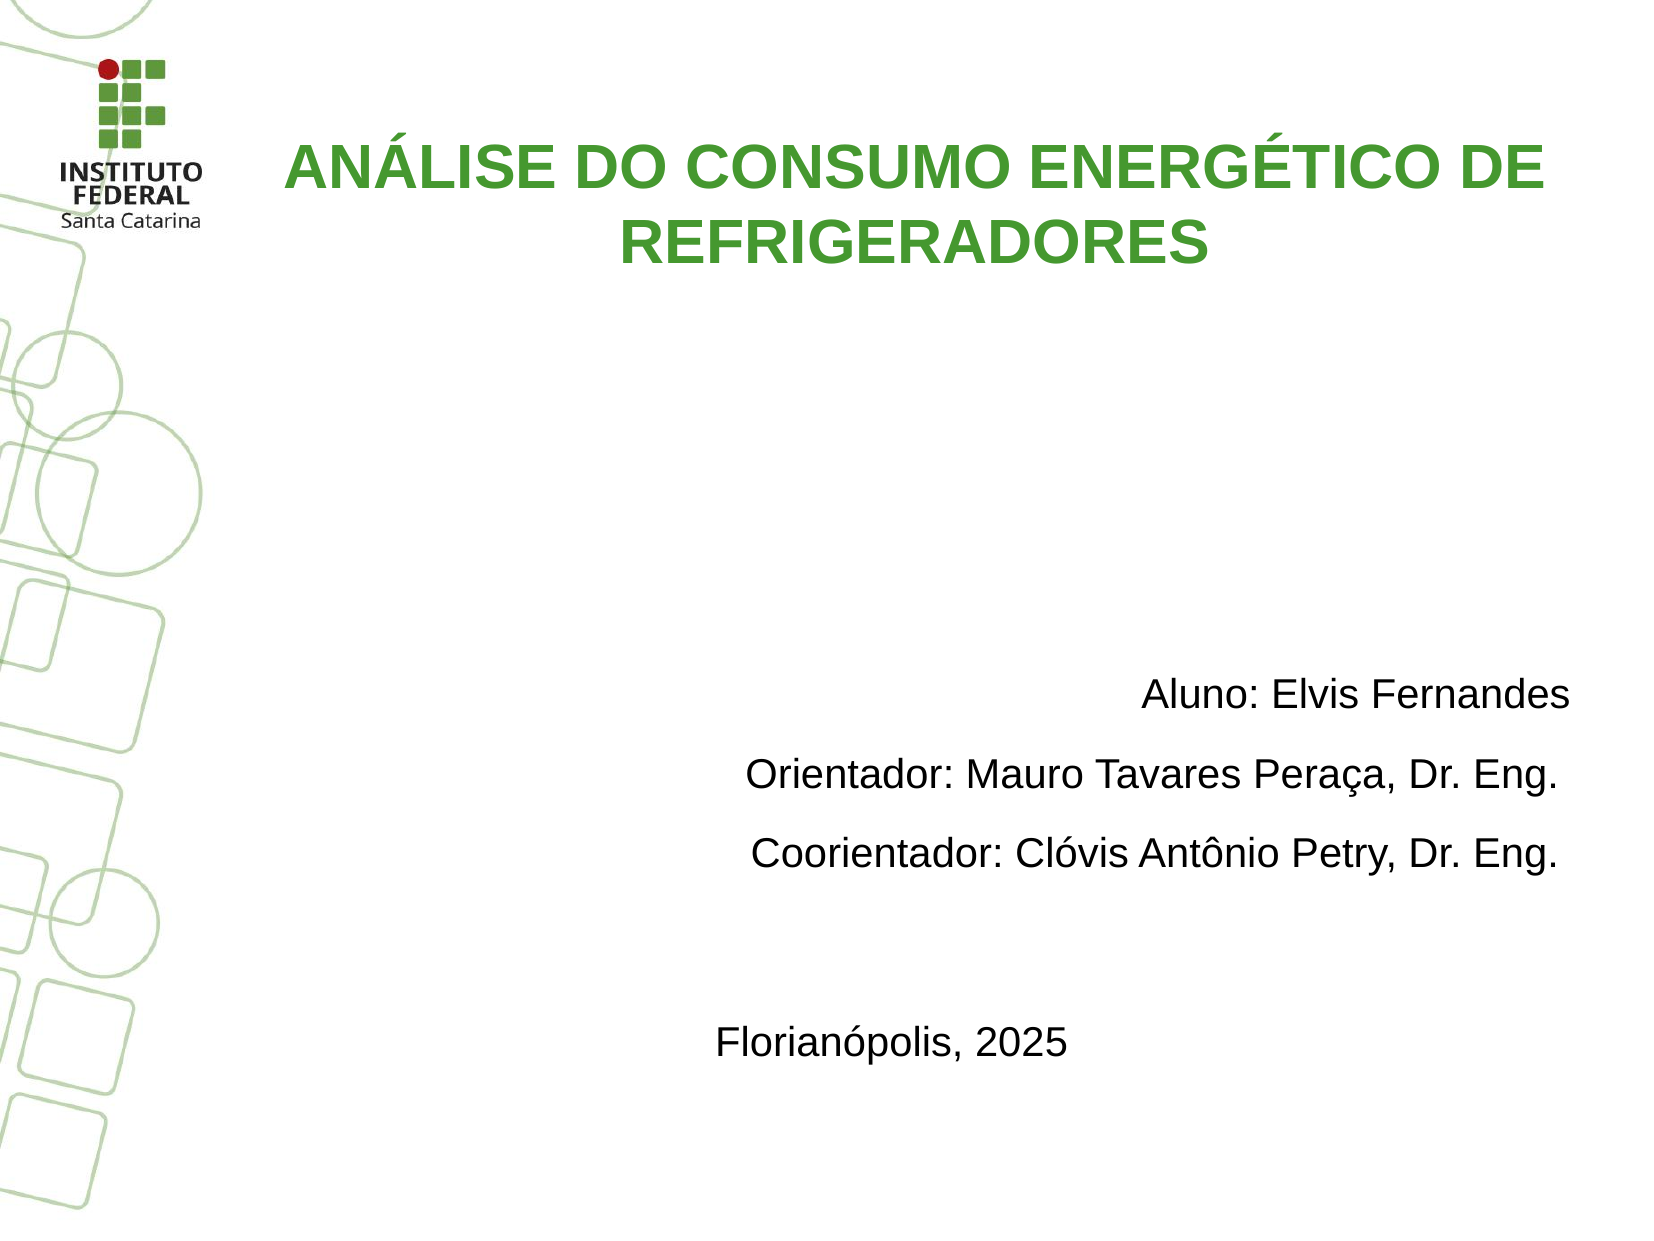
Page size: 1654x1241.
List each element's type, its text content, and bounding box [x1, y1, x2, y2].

title ANÁLISE DO CONSUMO ENERGÉTICO DE REFRIGERADORES [259, 51, 1571, 290]
picture [0, 0, 1654, 1241]
list Aluno: Elvis Fernandes Orientador: Mauro Tavares Peraça, Dr. Eng. Coorientador: Clóvis Antônio Petry, Dr. Eng. Florianópolis, 2025 [212, 290, 1571, 1130]
